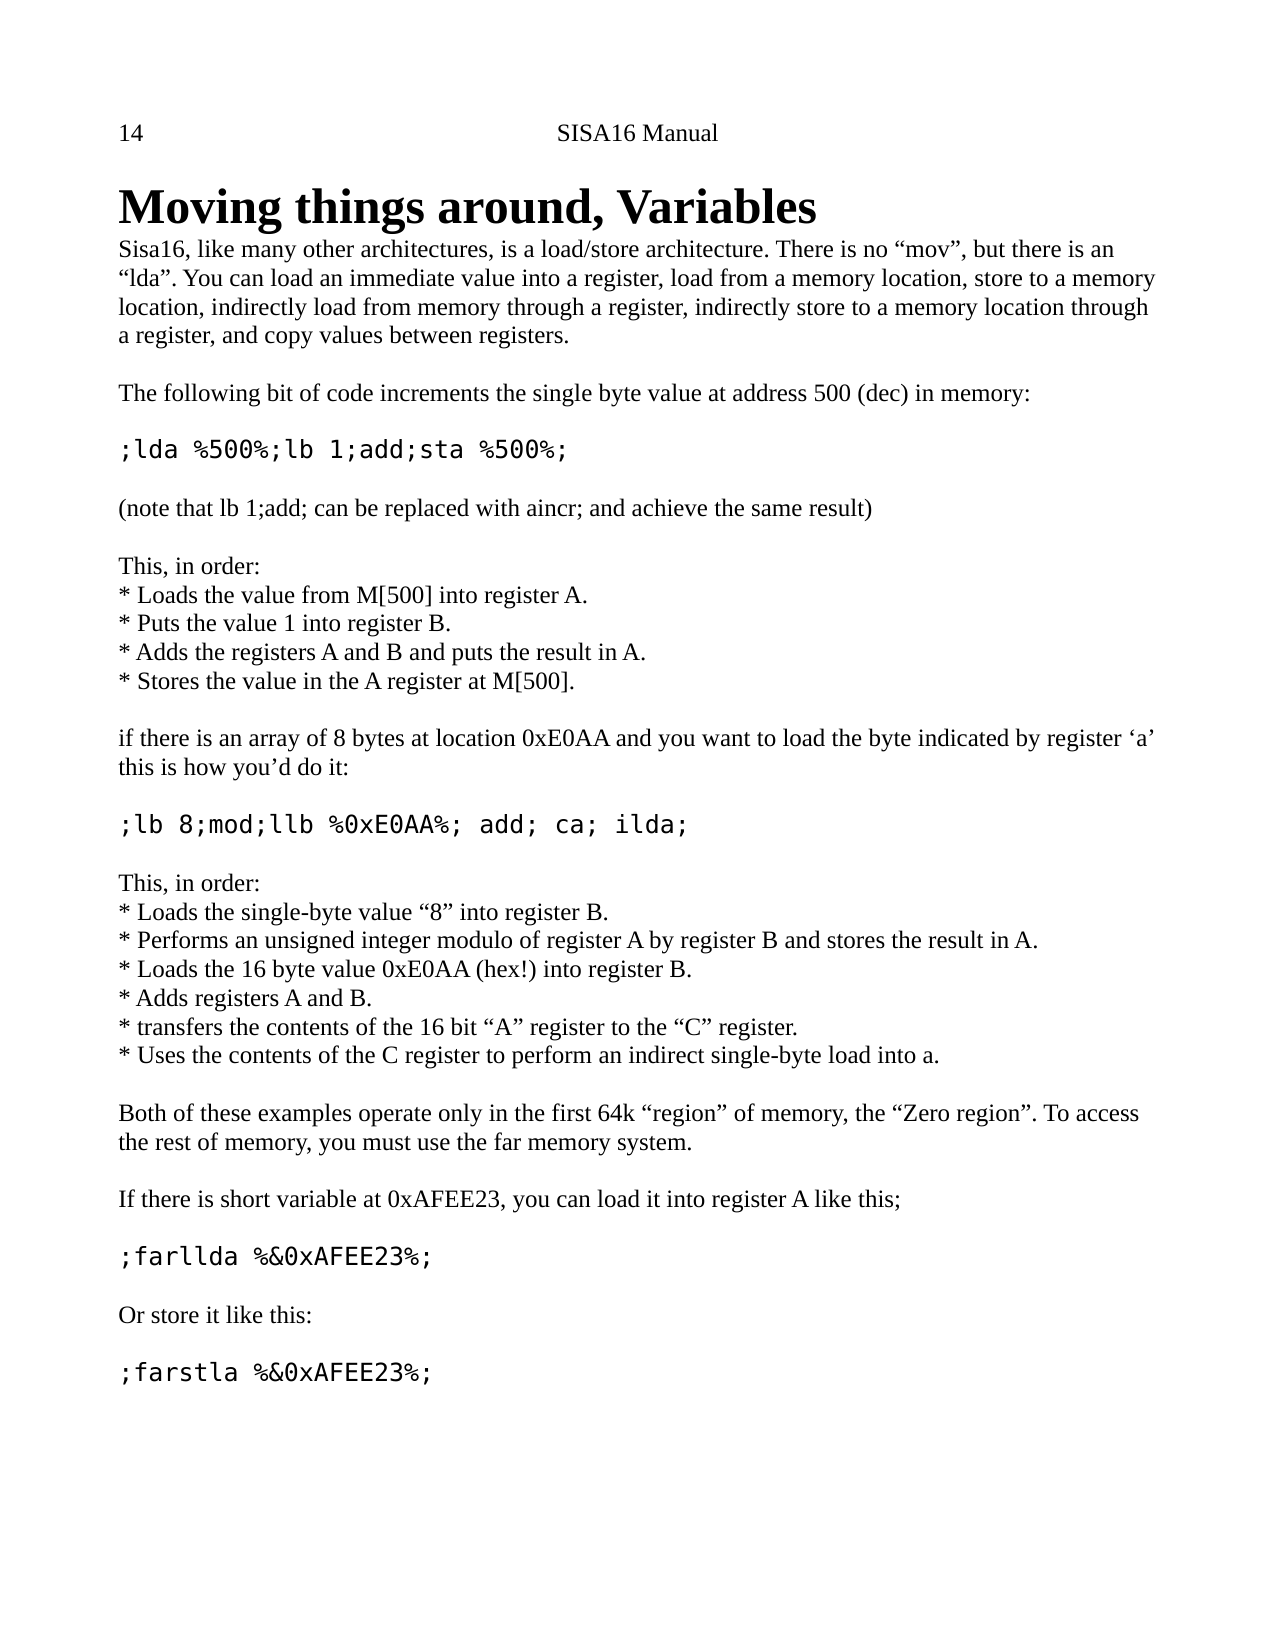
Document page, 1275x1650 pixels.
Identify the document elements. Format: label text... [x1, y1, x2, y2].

text * Stores the value in the A register at M[500]. [118, 666, 1157, 695]
text This, in order: * Loads the value from M[500] into register A. [118, 551, 1157, 608]
text if there is an array of 8 bytes at location 0xE0AA and you want to load the byte indicated by register ‘a’ this is how you’d do it: ;lb 8;mod;llb %0xE0AA%; add; ca; ilda; [118, 723, 1157, 839]
text ;farstla %&0xAFEE23%; [118, 1358, 1157, 1387]
text Or store it like this: [118, 1300, 1157, 1329]
text * Loads the 16 byte value 0xE0AA (hex!) into register B. * Adds registers A and B. * transfers the contents of the 16 bit “A” register to the “C” register. [118, 954, 1157, 1041]
text If there is short variable at 0xAFEE23, you can load it into register A like this; [118, 1184, 1157, 1213]
text ;farllda %&0xAFEE23%; [118, 1242, 1157, 1271]
text * Adds the registers A and B and puts the result in A. [118, 637, 1157, 666]
text Moving things around, Variables [118, 177, 1157, 234]
text ;lda %500%;lb 1;add;sta %500%; [118, 436, 1157, 465]
text The following bit of code increments the single byte value at address 500 (dec) in memory: [118, 349, 1157, 407]
text (note that lb 1;add; can be replaced with aincr; and achieve the same result) [118, 493, 1157, 522]
text * Uses the contents of the C register to perform an indirect single-byte load into a. [118, 1041, 1157, 1069]
text Sisa16, like many other architectures, is a load/store architecture. There is no “mov”, but there is an “lda”. You can load an immediate value into a register, load from a memory location, store to a memory location, indirectly load from memory through a register, indirectly store to a memory location through a register, and copy values between registers. [118, 234, 1157, 349]
text * Performs an unsigned integer modulo of register A by register B and stores the result in A. [118, 926, 1157, 954]
text This, in order: * Loads the single-byte value “8” into register B. [118, 868, 1157, 926]
text * Puts the value 1 into register B. [118, 608, 1157, 637]
text Both of these examples operate only in the first 64k “region” of memory, the “Zero region”. To access the rest of memory, you must use the far memory system. [118, 1069, 1157, 1156]
